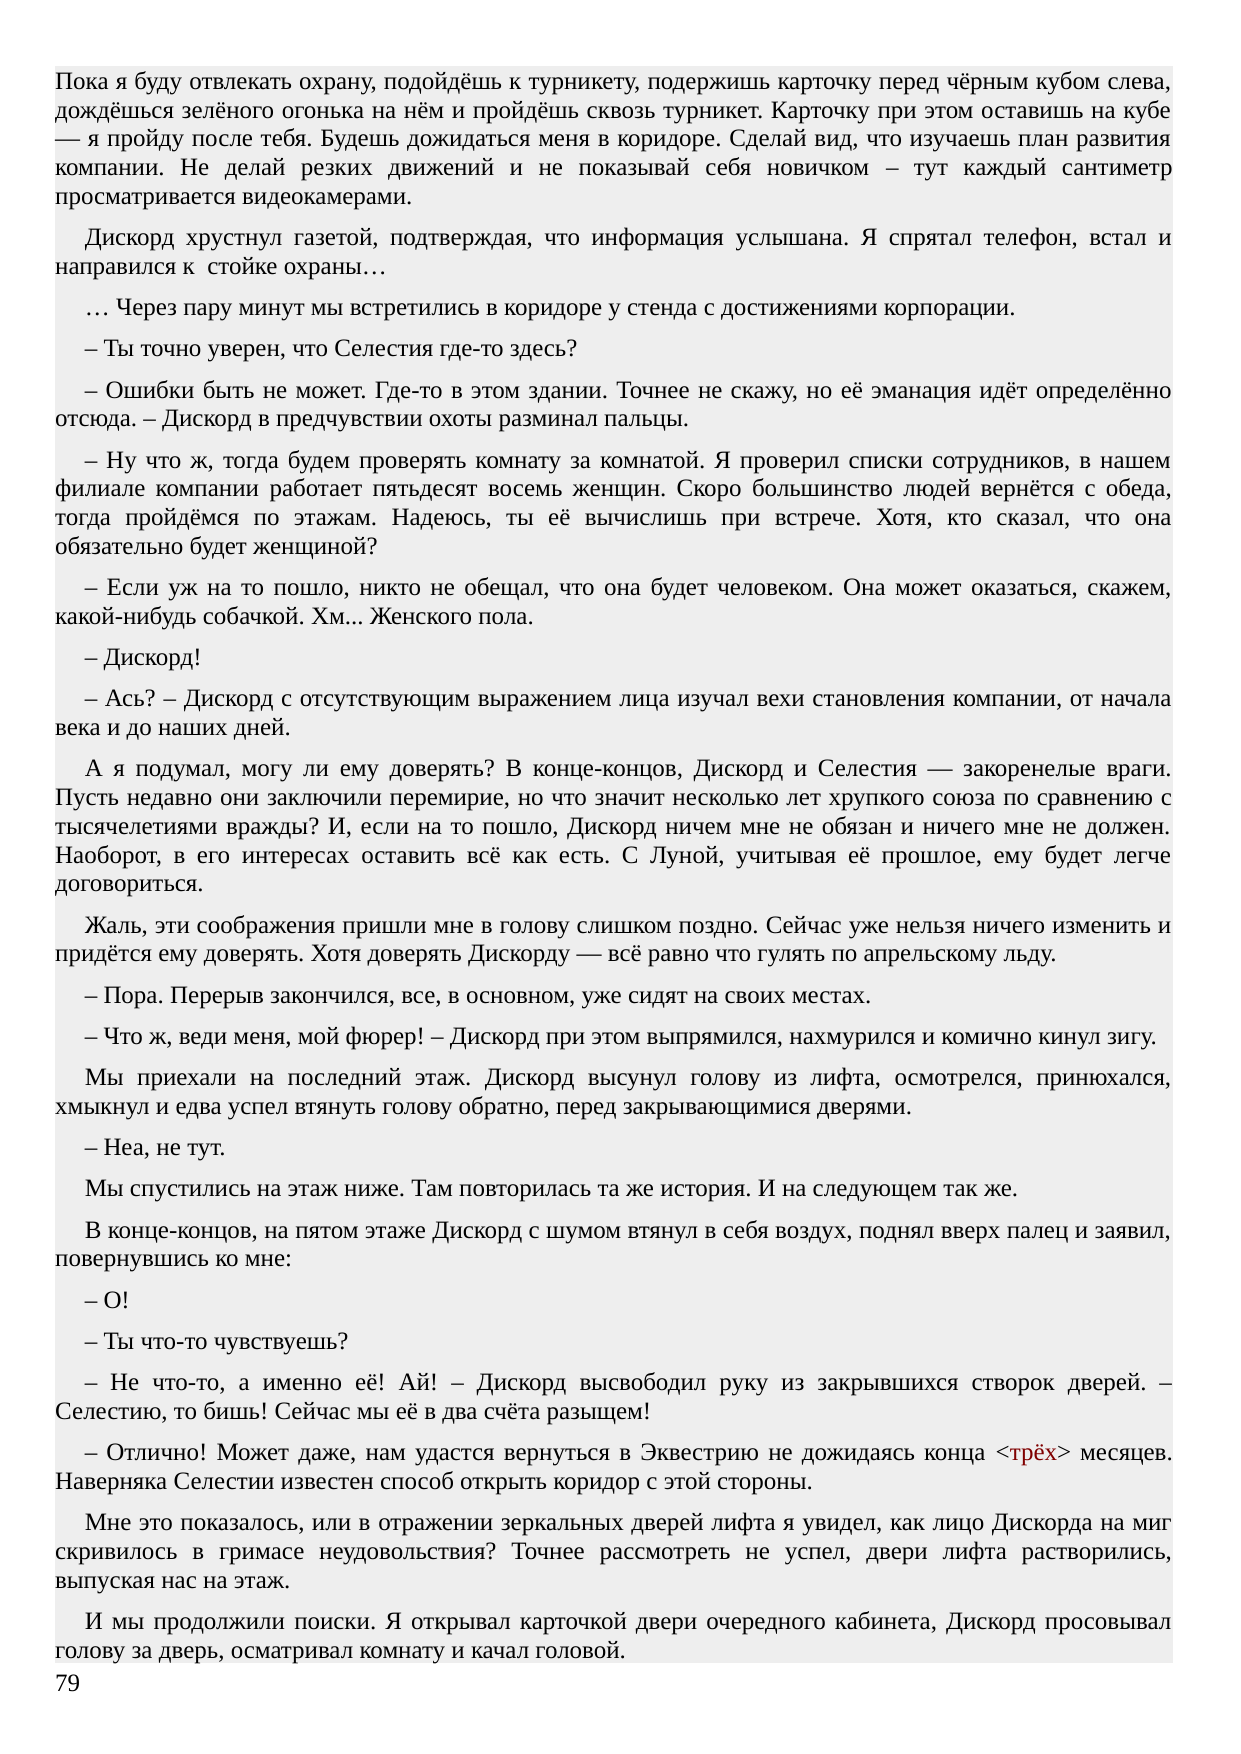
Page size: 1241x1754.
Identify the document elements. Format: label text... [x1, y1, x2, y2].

text Мы спустились на этаж ниже. Там повторилась та же история. И на следующем так же. [55, 1173, 1173, 1202]
text А я подумал, могу ли ему доверять? В конце-концов, Дискорд и Селестия — закоренелые враги. Пусть недавно они заключили перемирие, но что значит несколько лет хрупкого союза по сравнению с тысячелетиями вражды? И, если на то пошло, Дискорд ничем мне не обязан и ничего мне не должен. Наоборот, в его интересах оставить всё как есть. С Луной, учитывая её прошлое, ему будет легче договориться. [55, 753, 1173, 897]
text И мы продолжили поиски. Я открывал карточкой двери очередного кабинета, Дискорд просовывал голову за дверь, осматривал комнату и качал головой. [55, 1606, 1173, 1663]
text Мы приехали на последний этаж. Дискорд высунул голову из лифта, осмотрелся, принюхался, хмыкнул и едва успел втянуть голову обратно, перед закрывающимися дверями. [55, 1062, 1173, 1120]
text – Ну что ж, тогда будем проверять комнату за комнатой. Я проверил списки сотрудников, в нашем филиале компании работает пятьдесят восемь женщин. Скоро большинство людей вернётся с обеда, тогда пройдёмся по этажам. Надеюсь, ты её вычислишь при встрече. Хотя, кто сказал, что она обязательно будет женщиной? [55, 445, 1173, 560]
text – Не что-то, а именно её! Ай! – Дискорд высвободил руку из закрывшихся створок дверей. – Селестию, то бишь! Сейчас мы её в два счёта разыщем! [55, 1367, 1173, 1425]
text – О! [55, 1285, 1173, 1313]
text – Неа, не тут. [55, 1132, 1173, 1161]
text – Что ж, веди меня, мой фюрер! – Дискорд при этом выпрямился, нахмурился и комично кинул зигу. [55, 1021, 1173, 1050]
text В конце-концов, на пятом этаже Дискорд с шумом втянул в себя воздух, поднял вверх палец и заявил, повернувшись ко мне: [55, 1215, 1173, 1272]
text Мне это показалось, или в отражении зеркальных дверей лифта я увидел, как лицо Дискорда на миг скривилось в гримасе неудовольствия? Точнее рассмотреть не успел, двери лифта растворились, выпуская нас на этаж. [55, 1507, 1173, 1593]
text – Ась? – Дискорд с отсутствующим выражением лица изучал вехи становления компании, от начала века и до наших дней. [55, 683, 1173, 741]
text – Если уж на то пошло, никто не обещал, что она будет человеком. Она может оказаться, скажем, какой-нибудь собачкой. Хм... Женского пола. [55, 572, 1173, 630]
text – Дискорд! [55, 642, 1173, 671]
text – Ты что-то чувствуешь? [55, 1326, 1173, 1355]
text Пока я буду отвлекать охрану, подойдёшь к турникету, подержишь карточку перед чёрным кубом слева, дождёшься зелёного огонька на нём и пройдёшь сквозь турникет. Карточку при этом оставишь на кубе — я пройду после тебя. Будешь дожидаться меня в коридоре. Сделай вид, что изучаешь план развития компании. Не делай резких движений и не показывай себя новичком – тут каждый сантиметр просматривается видеокамерами. [55, 66, 1173, 210]
text … Через пару минут мы встретились в коридоре у стенда с достижениями корпорации. [55, 292, 1173, 321]
text Дискорд хрустнул газетой, подтверждая, что информация услышана. Я спрятал телефон, встал и направился к стойке охраны… [55, 222, 1173, 280]
text – Пора. Перерыв закончился, все, в основном, уже сидят на своих местах. [55, 980, 1173, 1008]
text Жаль, эти соображения пришли мне в голову слишком поздно. Сейчас уже нельзя ничего изменить и придётся ему доверять. Хотя доверять Дискорду — всё равно что гулять по апрельскому льду. [55, 910, 1173, 967]
text – Отлично! Может даже, нам удастся вернуться в Эквестрию не дожидаясь конца <трёх> месяцев. Наверняка Селестии известен способ открыть коридор с этой стороны. [55, 1437, 1173, 1495]
text – Ты точно уверен, что Селестия где-то здесь? [55, 333, 1173, 362]
text – Ошибки быть не может. Где-то в этом здании. Точнее не скажу, но её эманация идёт определённо отсюда. – Дискорд в предчувствии охоты разминал пальцы. [55, 375, 1173, 432]
